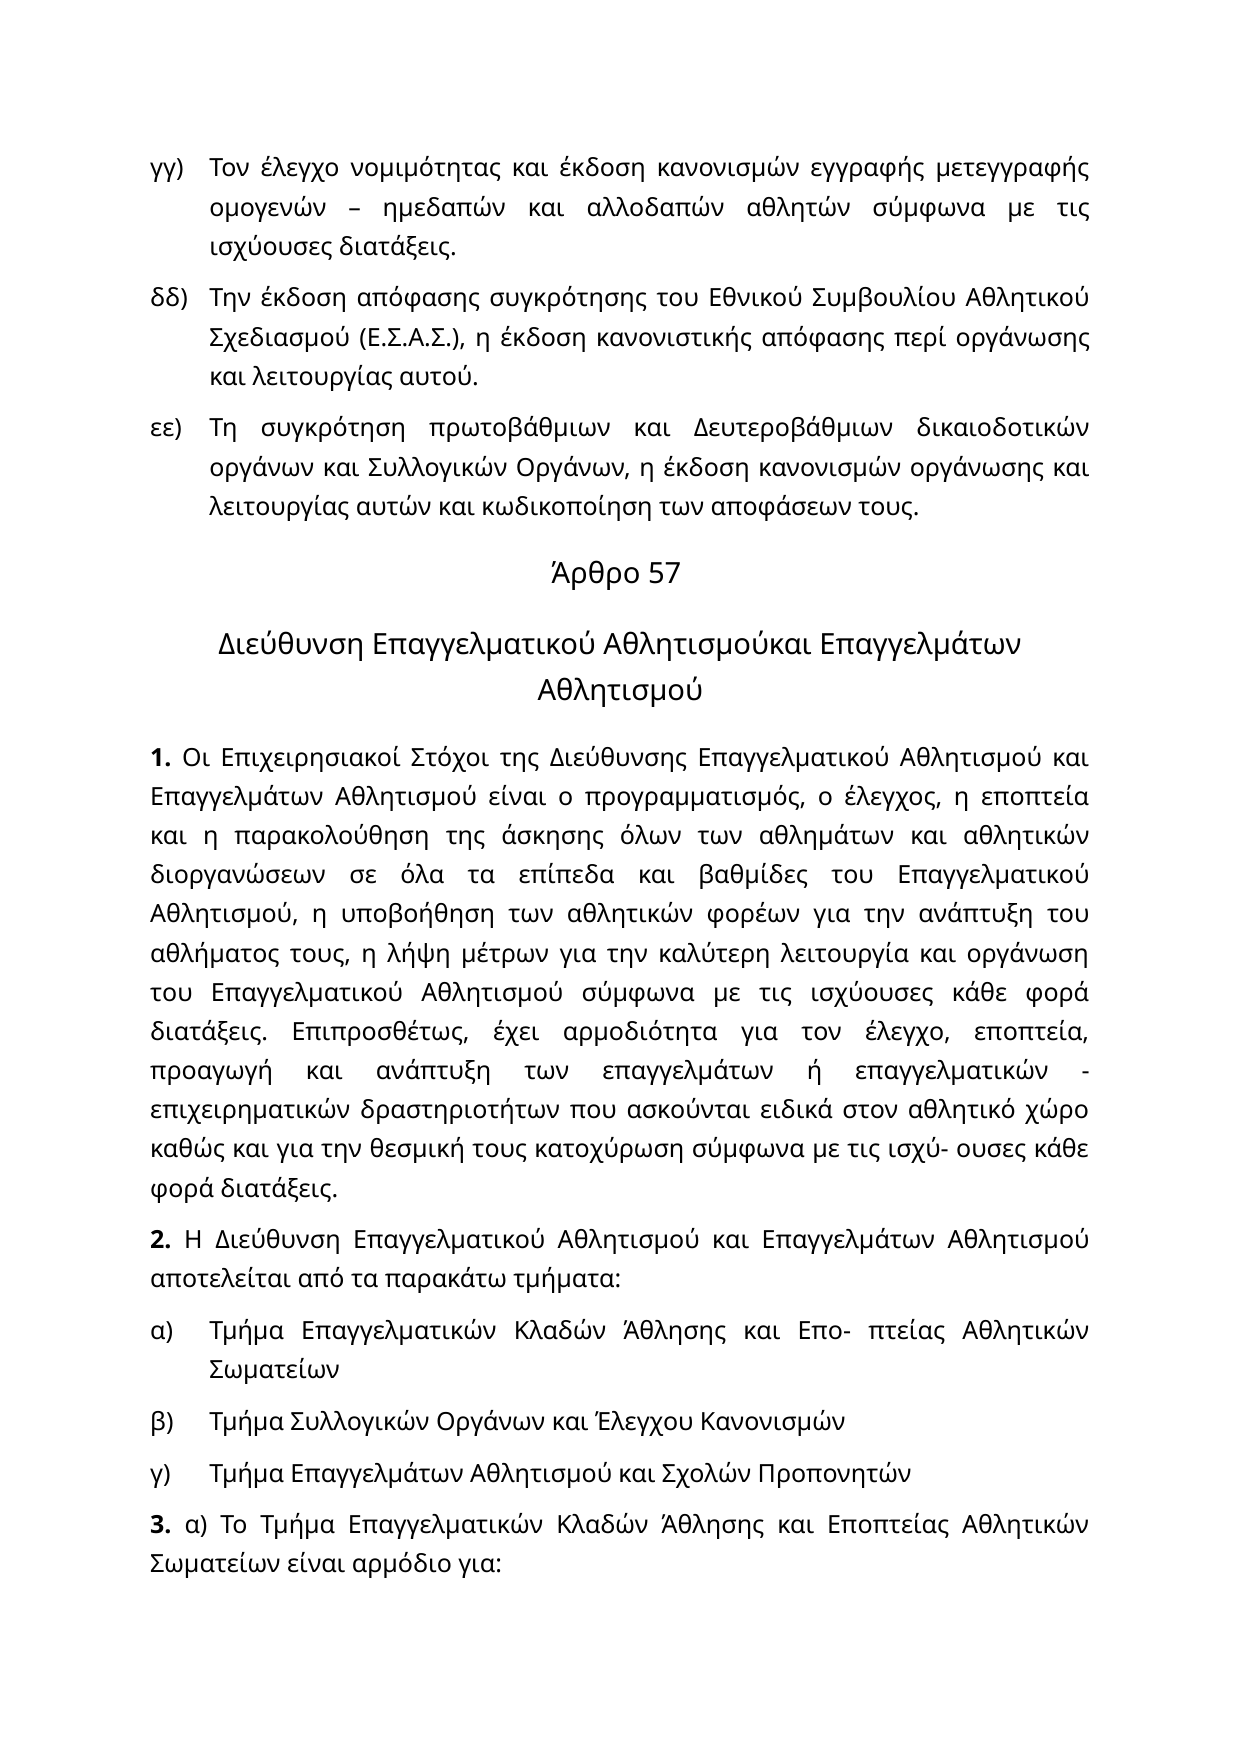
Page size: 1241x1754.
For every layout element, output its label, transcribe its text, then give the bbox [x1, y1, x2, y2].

list β) Τμήμα Συλλογικών Οργάνων και Έλεγχου Κανονισμών [150, 1403, 1090, 1438]
subtitle Διεύθυνση Επαγγελματικού Αθλητισμούκαι Επαγγελμάτων Αθλητισμού [150, 623, 1090, 708]
list γγ) Τον έλεγχο νομιμότητας και έκδοση κανονισμών εγγραφής μετεγγραφής ομογενών – ημεδαπών και αλλοδαπών αθλητών σύμφωνα με τις ισχύουσες διατάξεις. [150, 150, 1090, 262]
text 2. Η Διεύθυνση Επαγγελματικού Αθλητισμού και Επαγγελμάτων Αθλητισμού αποτελείται από τα παρακάτω τμήματα: [150, 1222, 1090, 1295]
list δδ) Την έκδοση απόφασης συγκρότησης του Εθνικού Συμβουλίου Αθλητικού Σχεδιασμού (Ε.Σ.Α.Σ.), η έκδοση κανονιστικής απόφασης περί οργάνωσης και λειτουργίας αυτού. [150, 280, 1090, 392]
text 1. Οι Επιχειρησιακοί Στόχοι της Διεύθυνσης Επαγγελματικού Αθλητισμού και Επαγγελμάτων Αθλητισμού είναι ο προγραμματισμός, ο έλεγχος, η εποπτεία και η παρακολούθηση της άσκησης όλων των αθλημάτων και αθλητικών διοργανώσεων σε όλα τα επίπεδα και βαθμίδες του Επαγγελματικού Αθλητισμού, η υποβοήθηση των αθλητικών φορέων για την ανάπτυξη του αθλήματος τους, η λήψη μέτρων για την καλύτερη λειτουργία και οργάνωση του Επαγγελματικού Αθλητισμού σύμφωνα με τις ισχύουσες κάθε φορά διατάξεις. Επιπροσθέτως, έχει αρμοδιότητα για τον έλεγχο, εποπτεία, προαγωγή και ανάπτυξη των επαγγελμάτων ή επαγγελματικών - επιχειρηματικών δραστηριοτήτων που ασκούνται ειδικά στον αθλητικό χώρο καθώς και για την θεσμική τους κατοχύρωση σύμφωνα με τις ισχύ- ουσες κάθε φορά διατάξεις. [150, 739, 1090, 1204]
list γ) Τμήμα Επαγγελμάτων Αθλητισμού και Σχολών Προπονητών [150, 1455, 1090, 1489]
text 3. α) Το Τμήμα Επαγγελματικών Κλαδών Άθλησης και Εποπτείας Αθλητικών Σωματείων είναι αρμόδιο για: [150, 1507, 1090, 1580]
list εε) Τη συγκρότηση πρωτοβάθμιων και Δευτεροβάθμιων δικαιοδοτικών οργάνων και Συλλογικών Οργάνων, η έκδοση κανονισμών οργάνωσης και λειτουργίας αυτών και κωδικοποίηση των αποφάσεων τους. [150, 410, 1090, 522]
subtitle Άρθρο 57 [150, 552, 1090, 592]
list α) Τμήμα Επαγγελματικών Κλαδών Άθλησης και Επο- πτείας Αθλητικών Σωματείων [150, 1313, 1090, 1386]
